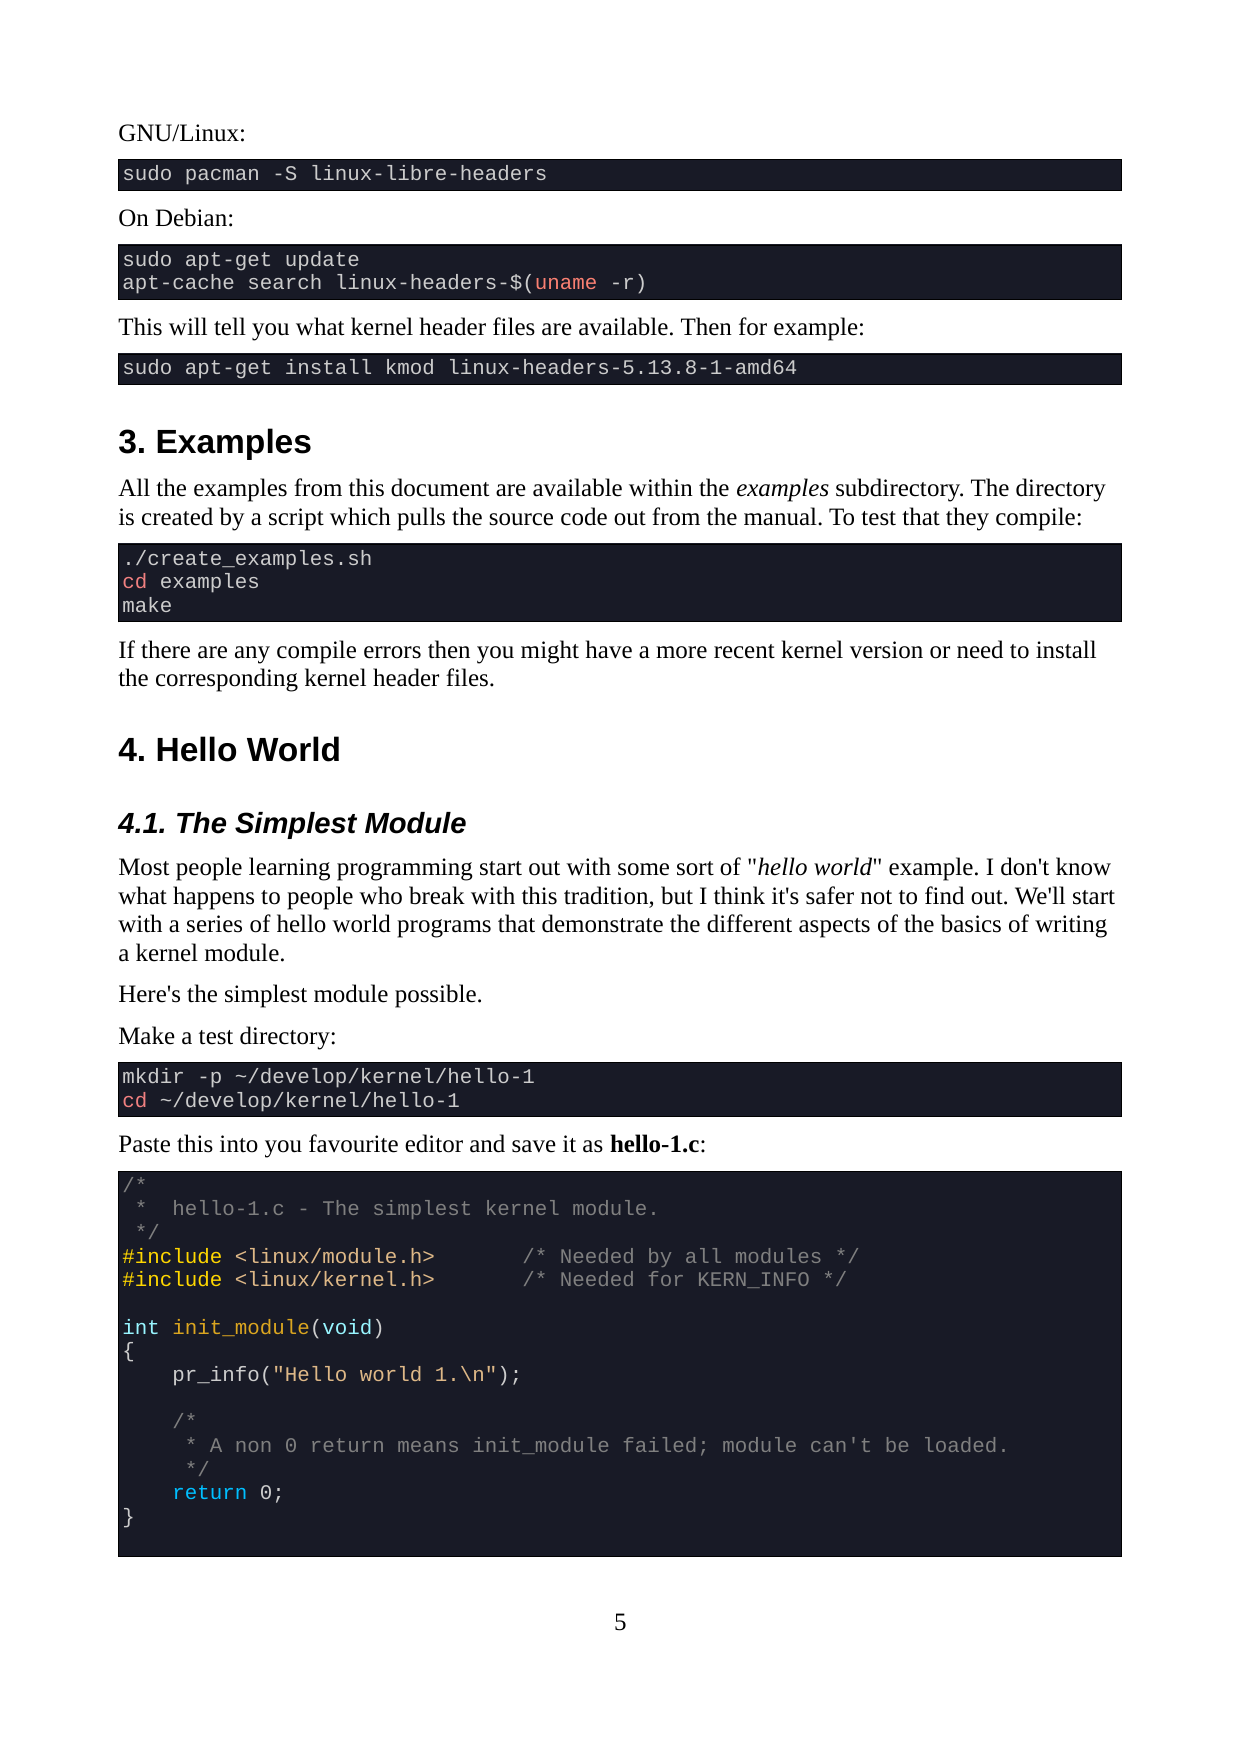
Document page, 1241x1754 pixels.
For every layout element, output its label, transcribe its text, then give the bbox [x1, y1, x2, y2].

text sudo apt-get install kmod linux-headers-5.13.8-1-amd64 [119, 355, 1121, 384]
text make [119, 591, 1121, 621]
text Most people learning programming start out with some sort of "hello world" example. I don't know what happens to people who break with this tradition, but I think it's safer not to find out. We'll start with a series of hello world programs that demonstrate the different aspects of the basics of writing a kernel module. [118, 852, 1122, 967]
text Paste this into you favourite editor and save it as hello-1.c: [118, 1129, 1122, 1158]
text sudo pacman -S linux-libre-headers [119, 160, 1121, 190]
text cd ~/develop/kernel/hello-1 [119, 1086, 1121, 1116]
text pr_info("Hello world 1.\n"); [119, 1360, 1121, 1384]
text This will tell you what kernel header files are available. Then for example: [118, 312, 1122, 341]
subtitle The Simplest Module [118, 806, 1122, 839]
text #include <linux/kernel.h> /* Needed for KERN_INFO */ [119, 1265, 1121, 1289]
text * A non 0 return means init_module failed; module can't be loaded. [119, 1431, 1121, 1454]
text On Debian: [118, 203, 1122, 232]
subtitle Hello World [118, 730, 1122, 768]
text Here's the simplest module possible. [118, 979, 1122, 1008]
text mkdir -p ~/develop/kernel/hello-1 [119, 1063, 1121, 1086]
text } [119, 1502, 1121, 1526]
text int init_module(void) [119, 1313, 1121, 1336]
text /* [119, 1172, 1121, 1194]
text /* [119, 1407, 1121, 1431]
text * hello-1.c - The simplest kernel module. [119, 1194, 1121, 1218]
text Make a test directory: [118, 1021, 1122, 1049]
text #include <linux/module.h> /* Needed by all modules */ [119, 1242, 1121, 1265]
text All the examples from this document are available within the examples subdirectory. The directory is created by a script which pulls the source code out from the manual. To test that they compile: [118, 473, 1122, 531]
text { [119, 1336, 1121, 1360]
text cd examples [119, 567, 1121, 591]
text */ [119, 1454, 1121, 1478]
text */ [119, 1218, 1121, 1242]
text If there are any compile errors then you might have a more recent kernel version or need to install the corresponding kernel header files. [118, 635, 1122, 692]
text sudo apt-get update [119, 246, 1121, 268]
text ./create_examples.sh [119, 545, 1121, 567]
text apt-cache search linux-headers-$(uname -r) [119, 268, 1121, 299]
text return 0; [119, 1478, 1121, 1502]
text GNU/Linux: [118, 118, 1122, 147]
subtitle Examples [118, 422, 1122, 461]
